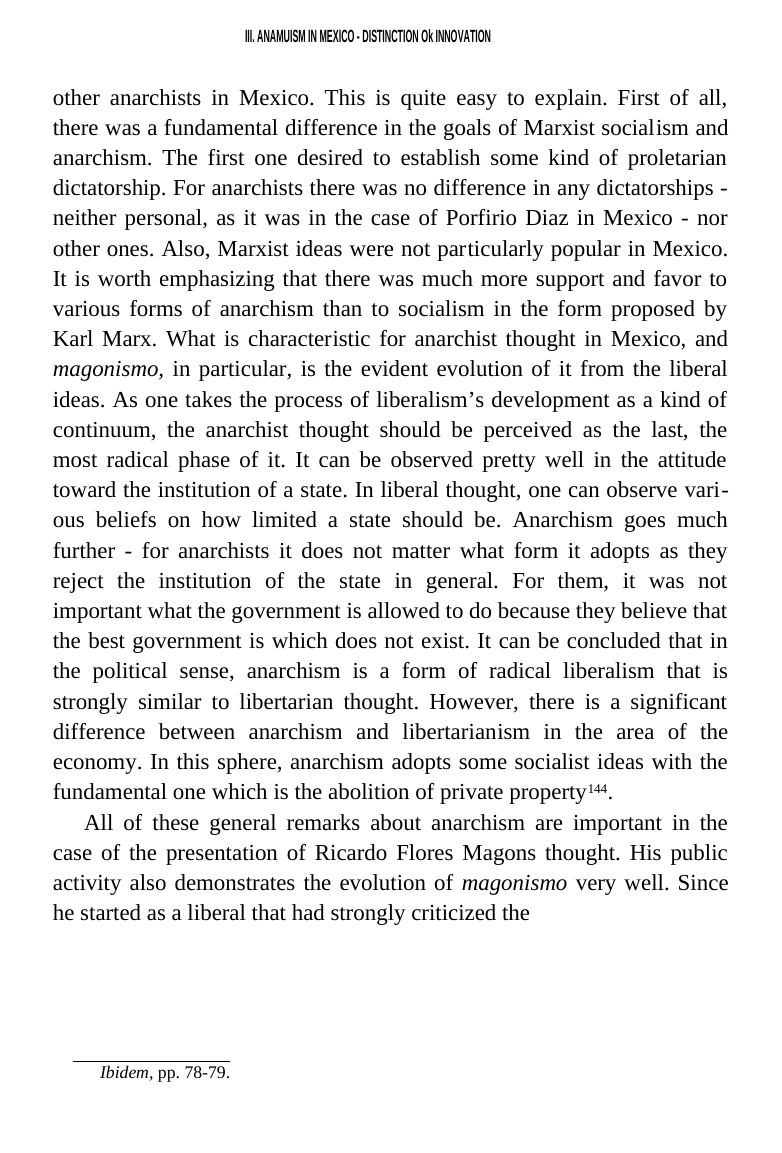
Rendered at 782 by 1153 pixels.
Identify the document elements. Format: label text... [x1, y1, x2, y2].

text other anarchists in Mexico. This is quite easy to explain. First of all, there was a fundamental difference in the goals of Marxist social­ism and anarchism. The first one desired to establish some kind of proletarian dictatorship. For anarchists there was no difference in any dictatorships - neither personal, as it was in the case of Porfirio Diaz in Mexico - nor other ones. Also, Marxist ideas were not par­ticularly popular in Mexico. It is worth emphasizing that there was much more support and favor to various forms of anarchism than to socialism in the form proposed by Karl Marx. What is character­istic for anarchist thought in Mexico, and magonismo, in particular, is the evident evolution of it from the liberal ideas. As one takes the process of liberalism’s development as a kind of continuum, the anarchist thought should be perceived as the last, the most radical phase of it. It can be observed pretty well in the attitude toward the institution of a state. In liberal thought, one can observe vari­ous beliefs on how limited a state should be. Anarchism goes much further - for anarchists it does not matter what form it adopts as they reject the institution of the state in general. For them, it was not important what the government is allowed to do because they believe that the best government is which does not exist. It can be concluded that in the political sense, anarchism is a form of radical liberalism that is strongly similar to libertarian thought. However, there is a significant difference between anarchism and libertarian­ism in the area of the economy. In this sphere, anarchism adopts some socialist ideas with the fundamental one which is the abolition of private property144. [53, 83, 729, 805]
text Ibidem, pp. 78-79. [73, 1062, 230, 1082]
text All of these general remarks about anarchism are important in the case of the presentation of Ricardo Flores Magons thought. His public activity also demonstrates the evolution of magonismo very well. Since he started as a liberal that had strongly criticized the [53, 808, 729, 926]
text III. ANAMUISM IN MEXICO - DISTINCTION Ok INNOVATION [245, 26, 536, 46]
